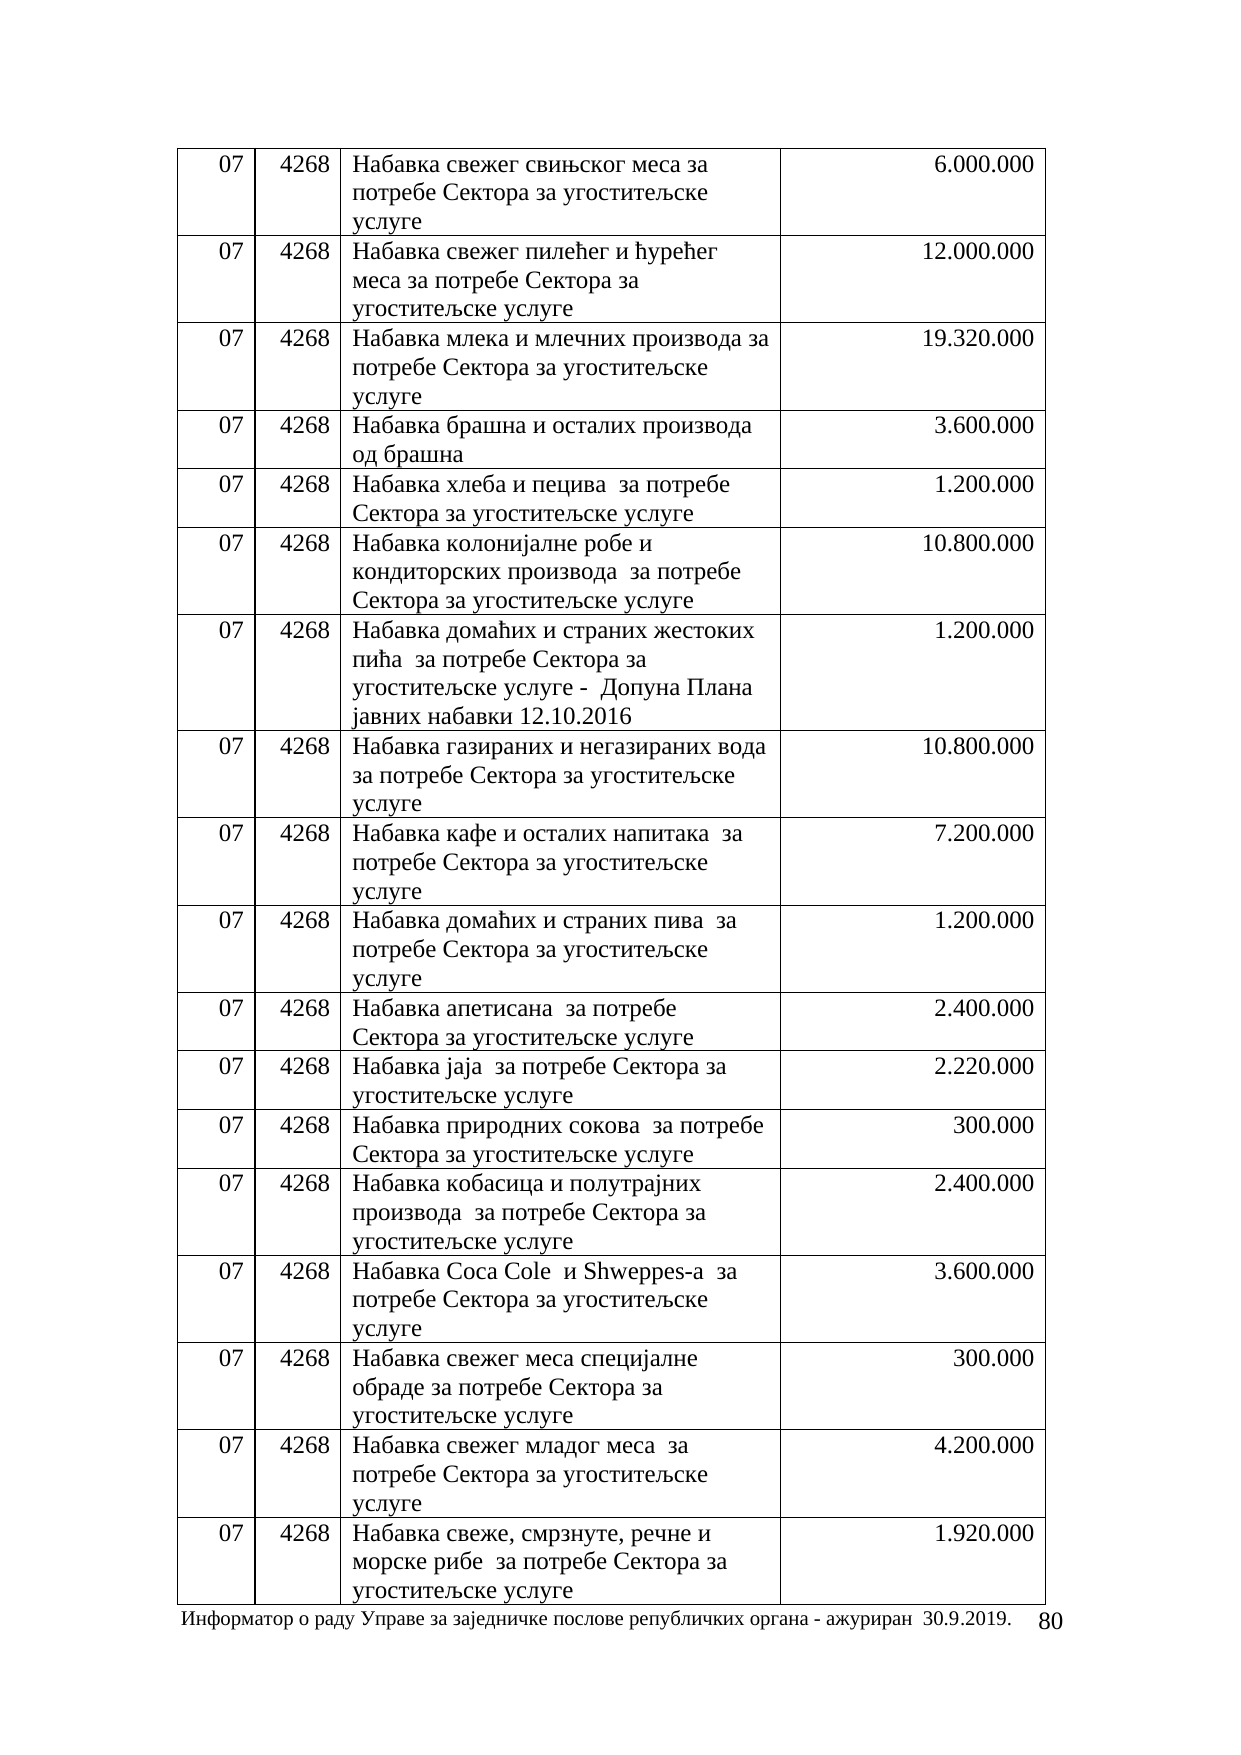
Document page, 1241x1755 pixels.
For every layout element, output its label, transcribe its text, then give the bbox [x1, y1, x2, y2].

table_cell 07 [178, 469, 254, 527]
table_cell 1.200.000 [781, 615, 1045, 730]
table_cell 07 [178, 906, 254, 992]
table_cell 07 [178, 1256, 254, 1342]
table_cell Набавка колонијалне робе и кондиторских производа за потребе Сектора за угоститељске услуге [341, 528, 780, 614]
table_cell Набавка кобасица и полутрајних производа за потребе Сектора за угоститељске услуге [341, 1169, 780, 1255]
table_cell Набавка газираних и негазираних вода за потребе Сектора за угоститељске услуге [341, 731, 780, 817]
table_cell 4268 [256, 731, 340, 817]
table_cell 2.220.000 [781, 1051, 1045, 1109]
table_cell 4268 [256, 149, 340, 235]
table_cell Набавка кафе и осталих напитака за потребе Сектора за угоститељске услуге [341, 818, 780, 904]
table_cell 4268 [256, 1256, 340, 1342]
table_cell 6.000.000 [781, 149, 1045, 235]
table_cell 1.200.000 [781, 469, 1045, 527]
table_cell 07 [178, 818, 254, 904]
table_cell Набавка апетисана за потребе Сектора за угоститељске услуге [341, 993, 780, 1050]
table_cell Набавка свежег младог меса за потребе Сектора за угоститељске услуге [341, 1430, 780, 1517]
table_cell 4268 [256, 469, 340, 527]
table_cell 4268 [256, 1518, 340, 1604]
table_cell 07 [178, 236, 254, 322]
table_cell 4268 [256, 615, 340, 730]
table_cell 07 [178, 731, 254, 817]
table_cell 07 [178, 411, 254, 468]
table_cell 4268 [256, 1343, 340, 1429]
table_cell 07 [178, 1110, 254, 1167]
table_cell 4268 [256, 1110, 340, 1167]
table_cell 12.000.000 [781, 236, 1045, 322]
table_cell 07 [178, 1430, 254, 1517]
table_cell 2.400.000 [781, 1169, 1045, 1255]
table_cell 19.320.000 [781, 323, 1045, 409]
table_cell 10.800.000 [781, 731, 1045, 817]
table_cell 07 [178, 1343, 254, 1429]
table_cell 07 [178, 1518, 254, 1604]
table_cell 07 [178, 615, 254, 730]
table_cell 1.200.000 [781, 906, 1045, 992]
table_cell 10.800.000 [781, 528, 1045, 614]
table_cell 4268 [256, 411, 340, 468]
table_cell 4268 [256, 1169, 340, 1255]
table_cell Набавка јаја за потребе Сектора за угоститељске услуге [341, 1051, 780, 1109]
table_cell 07 [178, 993, 254, 1050]
table_cell 7.200.000 [781, 818, 1045, 904]
table_cell 3.600.000 [781, 411, 1045, 468]
table_cell 2.400.000 [781, 993, 1045, 1050]
table_cell 300.000 [781, 1110, 1045, 1167]
table_cell Набавка свежег пилећег и ћурећег меса за потребе Сектора за угоститељске услуге [341, 236, 780, 322]
table_cell Набавка брашна и осталих производа од брашна [341, 411, 780, 468]
table_cell 07 [178, 528, 254, 614]
table_cell 07 [178, 149, 254, 235]
table_cell 4268 [256, 323, 340, 409]
table_cell 4268 [256, 993, 340, 1050]
table_cell Набавка хлеба и пецива за потребе Сектора за угоститељске услуге [341, 469, 780, 527]
table_cell 300.000 [781, 1343, 1045, 1429]
table_cell 4268 [256, 236, 340, 322]
table_cell 07 [178, 1169, 254, 1255]
table_cell 07 [178, 323, 254, 409]
table_cell 4268 [256, 818, 340, 904]
table_cell Набавка млека и млечних производа за потребе Сектора за угоститељске услуге [341, 323, 780, 409]
table_cell Набавка свежег меса специјалне обраде за потребе Сектора за угоститељске услуге [341, 1343, 780, 1429]
table_cell Набавка Coca Cole и Shweppes-a за потребе Сектора за угоститељске услуге [341, 1256, 780, 1342]
table_cell 4268 [256, 528, 340, 614]
table_cell 4268 [256, 906, 340, 992]
table_cell Набавка домаћих и страних пива за потребе Сектора за угоститељске услуге [341, 906, 780, 992]
table_cell 4.200.000 [781, 1430, 1045, 1517]
table_cell Набавка природних сокова за потребе Сектора за угоститељске услуге [341, 1110, 780, 1167]
table_cell Набавка свеже, смрзнуте, речне и морске рибе за потребе Сектора за угоститељске услуге [341, 1518, 780, 1604]
table_cell Набавка свежег свињског меса за потребе Сектора за угоститељске услуге [341, 149, 780, 235]
table_cell Набавка домаћих и страних жестоких пића за потребе Сектора за угоститељске услуге - Допуна Плана јавних набавки 12.10.2016 [341, 615, 780, 730]
table_cell 3.600.000 [781, 1256, 1045, 1342]
table_cell 4268 [256, 1430, 340, 1517]
table_cell 1.920.000 [781, 1518, 1045, 1604]
table_cell 07 [178, 1051, 254, 1109]
table_cell 4268 [256, 1051, 340, 1109]
